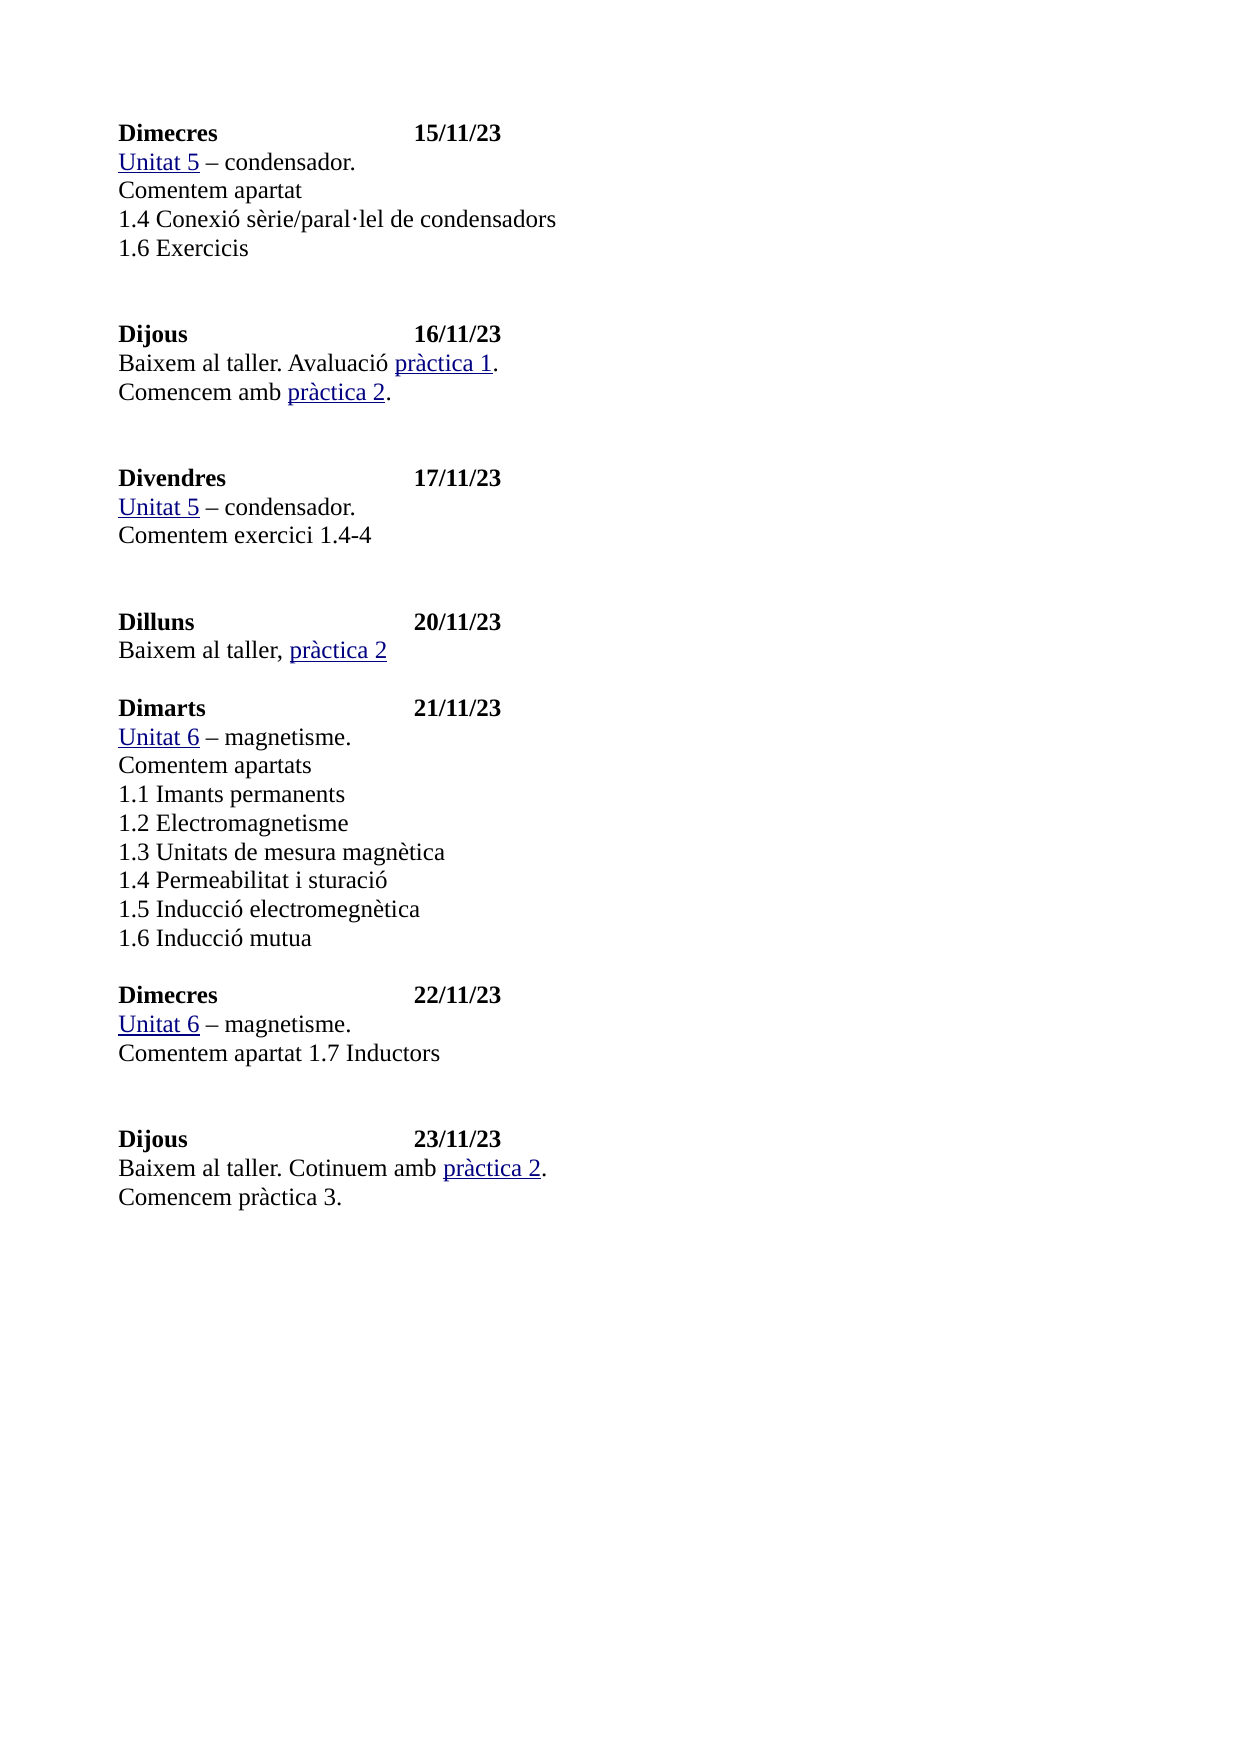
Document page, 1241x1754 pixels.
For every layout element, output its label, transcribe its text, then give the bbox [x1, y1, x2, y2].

text 1.1 Imants permanents [118, 779, 1122, 808]
text Divendres 17/11/23 [118, 463, 1122, 492]
text Dimecres 22/11/23 [118, 981, 1122, 1009]
text Unitat 6 – magnetisme. [118, 1009, 1122, 1038]
text 1.4 Conexió sèrie/paral·lel de condensadors [118, 204, 1122, 233]
text Baixem al taller. Cotinuem amb pràctica 2. [118, 1153, 1122, 1182]
text Dimarts 21/11/23 [118, 693, 1122, 722]
text Comencem pràctica 3. [118, 1182, 1122, 1211]
text Dimecres 15/11/23 [118, 118, 1122, 147]
text Comencem amb pràctica 2. [118, 377, 1122, 406]
text Unitat 6 – magnetisme. [118, 722, 1122, 751]
text Comentem apartats [118, 751, 1122, 779]
text Baixem al taller. Avaluació pràctica 1. [118, 348, 1122, 377]
text Comentem apartat 1.7 Inductors [118, 1038, 1122, 1067]
text 1.5 Inducció electromegnètica [118, 894, 1122, 923]
text Unitat 5 – condensador. [118, 147, 1122, 176]
text Comentem exercici 1.4-4 [118, 521, 1122, 549]
text 1.6 Inducció mutua [118, 923, 1122, 952]
text 1.3 Unitats de mesura magnètica [118, 837, 1122, 866]
text Unitat 5 – condensador. [118, 492, 1122, 521]
text 1.6 Exercicis [118, 233, 1122, 262]
text Comentem apartat [118, 176, 1122, 204]
text Dilluns 20/11/23 [118, 607, 1122, 636]
text Dijous 16/11/23 [118, 319, 1122, 348]
text Baixem al taller, pràctica 2 [118, 636, 1122, 664]
text Dijous 23/11/23 [118, 1124, 1122, 1153]
text 1.4 Permeabilitat i sturació [118, 866, 1122, 894]
text 1.2 Electromagnetisme [118, 808, 1122, 837]
